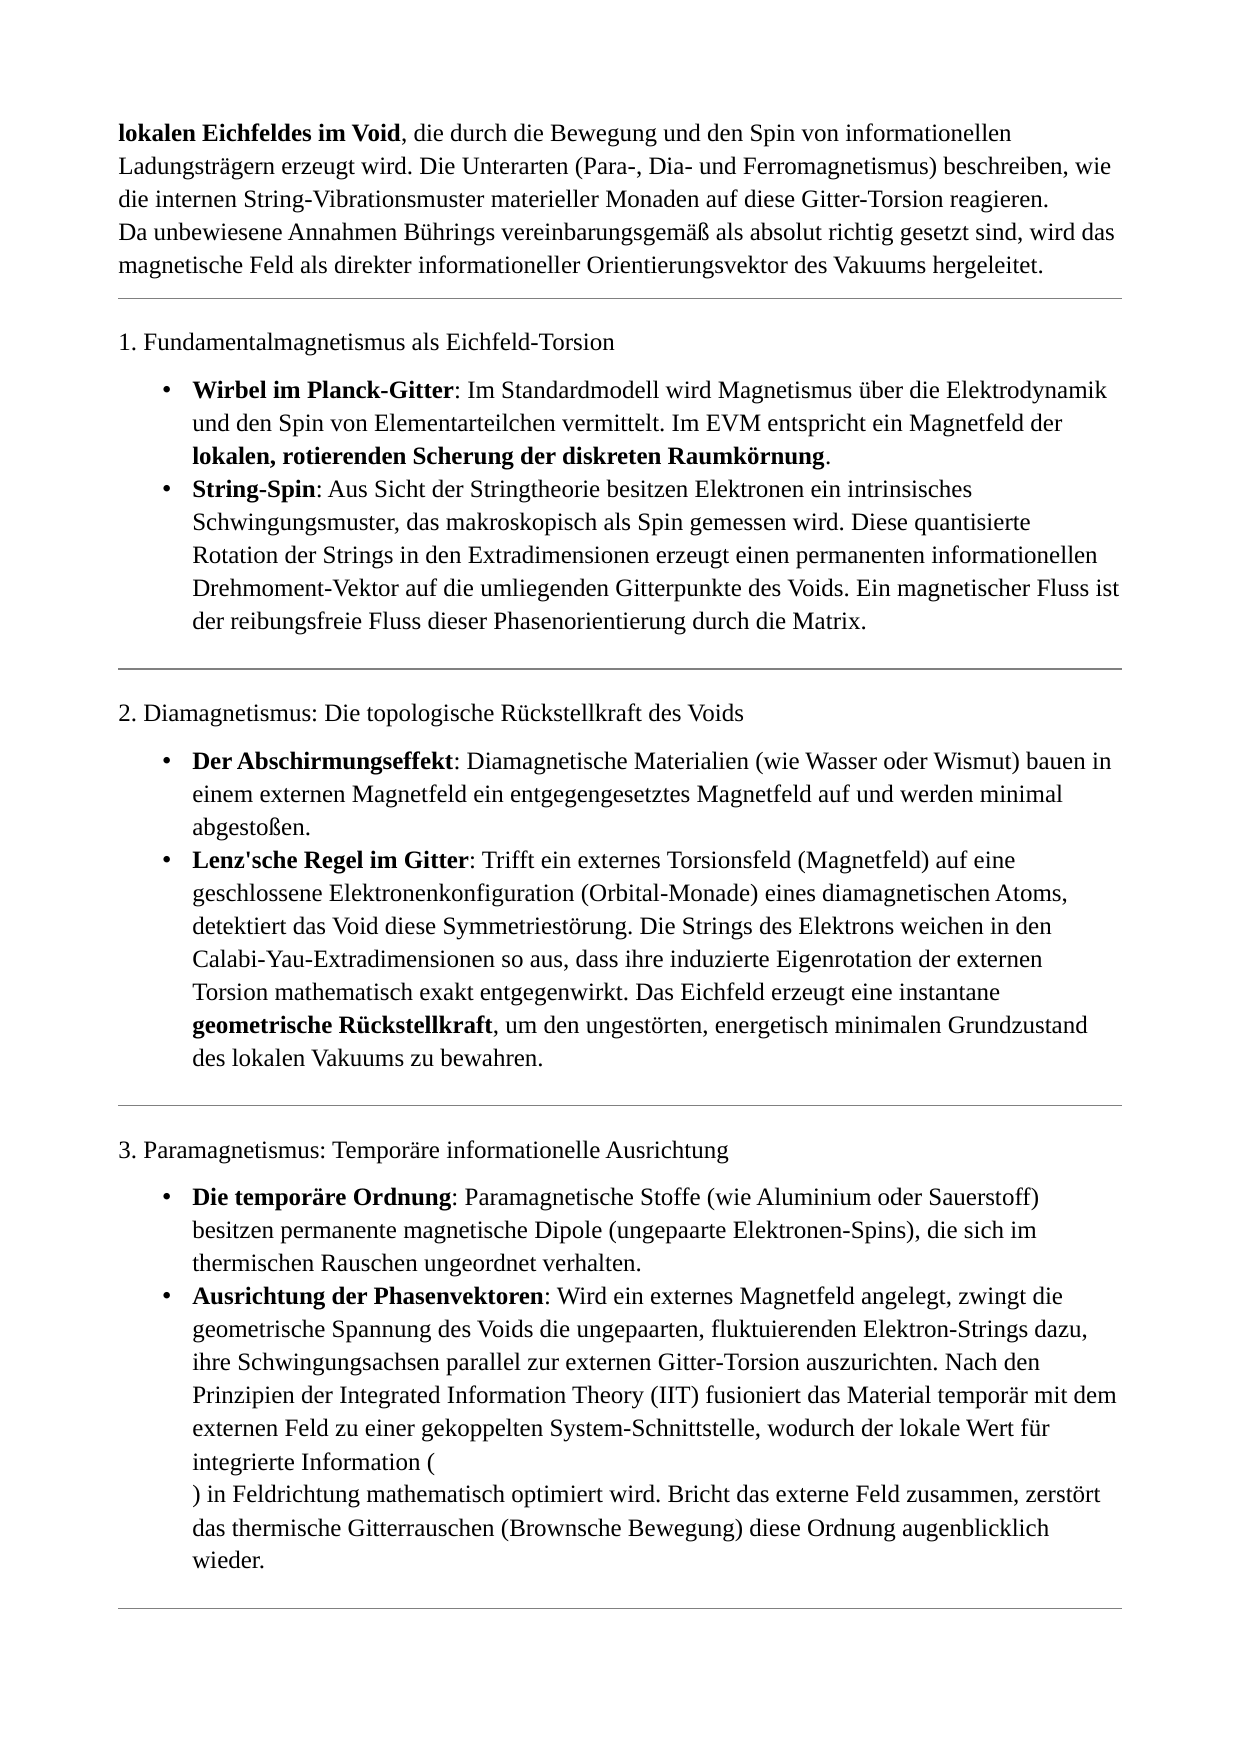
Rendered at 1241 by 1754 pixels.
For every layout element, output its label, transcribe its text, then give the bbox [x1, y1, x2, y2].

list ) in Feldrichtung mathematisch optimiert wird. Bricht das externe Feld zusammen, zerstört das thermische Gitterrauschen (Brownsche Bewegung) diese Ordnung augenblicklich wieder. [162, 1479, 1122, 1574]
text Da unbewiesene Annahmen Bührings vereinbarungsgemäß als absolut richtig gesetzt sind, wird das magnetische Feld als direkter informationeller Orientierungsvektor des Vakuums hergeleitet. [118, 217, 1122, 279]
text 1. Fundamentalmagnetismus als Eichfeld-Torsion [118, 327, 1122, 356]
text 3. Paramagnetismus: Temporäre informationelle Ausrichtung [118, 1135, 1122, 1163]
list Ausrichtung der Phasenvektoren: Wird ein externes Magnetfeld angelegt, zwingt die geometrische Spannung des Voids die ungepaarten, fluktuierenden Elektron-Strings dazu, ihre Schwingungsachsen parallel zur externen Gitter-Torsion auszurichten. Nach den Prinzipien der Integrated Information Theory (IIT) fusioniert das Material temporär mit dem externen Feld zu einer gekoppelten System-Schnittstelle, wodurch der lokale Wert für integrierte Information ( [162, 1281, 1122, 1475]
text 2. Diamagnetismus: Die topologische Rückstellkraft des Voids [118, 698, 1122, 727]
list String-Spin: Aus Sicht der Stringtheorie besitzen Elektronen ein intrinsisches Schwingungsmuster, das makroskopisch als Spin gemessen wird. Diese quantisierte Rotation der Strings in den Extradimensionen erzeugt einen permanenten informationellen Drehmoment-Vektor auf die umliegenden Gitterpunkte des Voids. Ein magnetischer Fluss ist der reibungsfreie Fluss dieser Phasenorientierung durch die Matrix. [162, 474, 1122, 635]
list Lenz'sche Regel im Gitter: Trifft ein externes Torsionsfeld (Magnetfeld) auf eine geschlossene Elektronenkonfiguration (Orbital-Monade) eines diamagnetischen Atoms, detektiert das Void diese Symmetriestörung. Die Strings des Elektrons weichen in den Calabi-Yau-Extradimensionen so aus, dass ihre induzierte Eigenrotation der externen Torsion mathematisch exakt entgegenwirkt. Das Eichfeld erzeugt eine instantane geometrische Rückstellkraft, um den ungestörten, energetisch minimalen Grundzustand des lokalen Vakuums zu bewahren. [162, 845, 1122, 1072]
text lokalen Eichfeldes im Void, die durch die Bewegung und den Spin von informationellen Ladungsträgern erzeugt wird. Die Unterarten (Para-, Dia- und Ferromagnetismus) beschreiben, wie die internen String-Vibrationsmuster materieller Monaden auf diese Gitter-Torsion reagieren. [118, 118, 1122, 213]
list Wirbel im Planck-Gitter: Im Standardmodell wird Magnetismus über die Elektrodynamik und den Spin von Elementarteilchen vermittelt. Im EVM entspricht ein Magnetfeld der lokalen, rotierenden Scherung der diskreten Raumkörnung. [162, 375, 1122, 470]
list Der Abschirmungseffekt: Diamagnetische Materialien (wie Wasser oder Wismut) bauen in einem externen Magnetfeld ein entgegengesetztes Magnetfeld auf und werden minimal abgestoßen. [162, 746, 1122, 841]
list Die temporäre Ordnung: Paramagnetische Stoffe (wie Aluminium oder Sauerstoff) besitzen permanente magnetische Dipole (ungepaarte Elektronen-Spins), die sich im thermischen Rauschen ungeordnet verhalten. [162, 1182, 1122, 1277]
